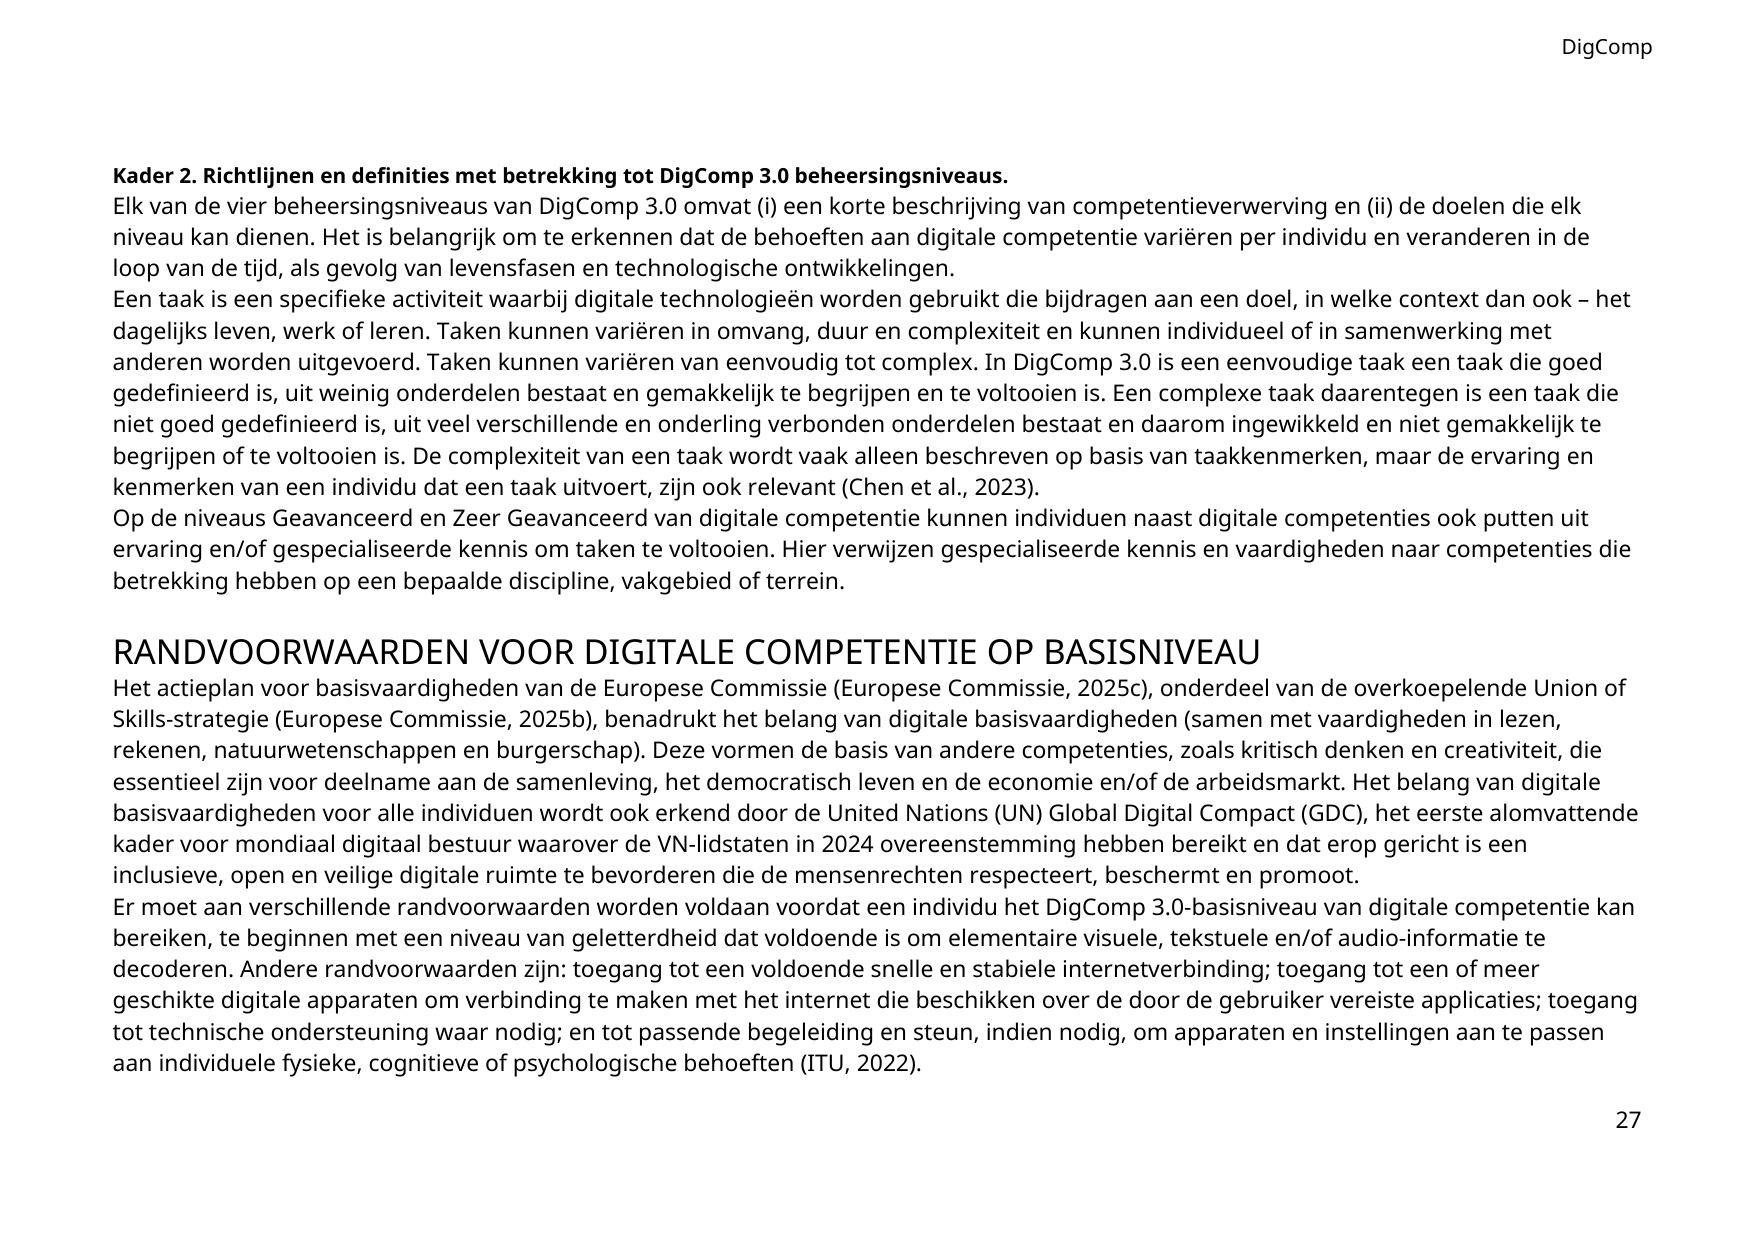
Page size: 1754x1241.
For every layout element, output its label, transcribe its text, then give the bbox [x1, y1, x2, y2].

text Het actieplan voor basisvaardigheden van de Europese Commissie (Europese Commissie, 2025c), onderdeel van de overkoepelende Union of Skills-strategie (Europese Commissie, 2025b), benadrukt het belang van digitale basisvaardigheden (samen met vaardigheden in lezen, rekenen, natuurwetenschappen en burgerschap). Deze vormen de basis van andere competenties, zoals kritisch denken en creativiteit, die essentieel zijn voor deelname aan de samenleving, het democratisch leven en de economie en/of de arbeidsmarkt. Het belang van digitale basisvaardigheden voor alle individuen wordt ook erkend door de United Nations (UN) Global Digital Compact (GDC), het eerste alomvattende kader voor mondiaal digitaal bestuur waarover de VN-lidstaten in 2024 overeenstemming hebben bereikt en dat erop gericht is een inclusieve, open en veilige digitale ruimte te bevorderen die de mensenrechten respecteert, beschermt en promoot. [112, 672, 1641, 890]
subtitle RANDVOORWAARDEN VOOR DIGITALE COMPETENTIE OP BASISNIVEAU [112, 637, 1641, 672]
text Er moet aan verschillende randvoorwaarden worden voldaan voordat een individu het DigComp 3.0-basisniveau van digitale competentie kan bereiken, te beginnen met een niveau van geletterdheid dat voldoende is om elementaire visuele, tekstuele en/of audio-informatie te decoderen. Andere randvoorwaarden zijn: toegang tot een voldoende snelle en stabiele internetverbinding; toegang tot een of meer geschikte digitale apparaten om verbinding te maken met het internet die beschikken over de door de gebruiker vereiste applicaties; toegang tot technische ondersteuning waar nodig; en tot passende begeleiding en steun, indien nodig, om apparaten en instellingen aan te passen aan individuele fysieke, cognitieve of psychologische behoeften (ITU, 2022). [112, 890, 1641, 1078]
text Een taak is een specifieke activiteit waarbij digitale technologieën worden gebruikt die bijdragen aan een doel, in welke context dan ook – het dagelijks leven, werk of leren. Taken kunnen variëren in omvang, duur en complexiteit en kunnen individueel of in samenwerking met anderen worden uitgevoerd. Taken kunnen variëren van eenvoudig tot complex. In DigComp 3.0 is een eenvoudige taak een taak die goed gedefinieerd is, uit weinig onderdelen bestaat en gemakkelijk te begrijpen en te voltooien is. Een complexe taak daarentegen is een taak die niet goed gedefinieerd is, uit veel verschillende en onderling verbonden onderdelen bestaat en daarom ingewikkeld en niet gemakkelijk te begrijpen of te voltooien is. De complexiteit van een taak wordt vaak alleen beschreven op basis van taakkenmerken, maar de ervaring en kenmerken van een individu dat een taak uitvoert, zijn ook relevant (Chen et al., 2023). [112, 283, 1641, 502]
text Op de niveaus Geavanceerd en Zeer Geavanceerd van digitale competentie kunnen individuen naast digitale competenties ook putten uit ervaring en/of gespecialiseerde kennis om taken te voltooien. Hier verwijzen gespecialiseerde kennis en vaardigheden naar competenties die betrekking hebben op een bepaalde discipline, vakgebied of terrein. [112, 502, 1641, 596]
text Elk van de vier beheersingsniveaus van DigComp 3.0 omvat (i) een korte beschrijving van competentieverwerving en (ii) de doelen die elk niveau kan dienen. Het is belangrijk om te erkennen dat de behoeften aan digitale competentie variëren per individu en veranderen in de loop van de tijd, als gevolg van levensfasen en technologische ontwikkelingen. [112, 189, 1641, 283]
text Kader 2. Richtlijnen en definities met betrekking tot DigComp 3.0 beheersingsniveaus. [112, 161, 1641, 189]
